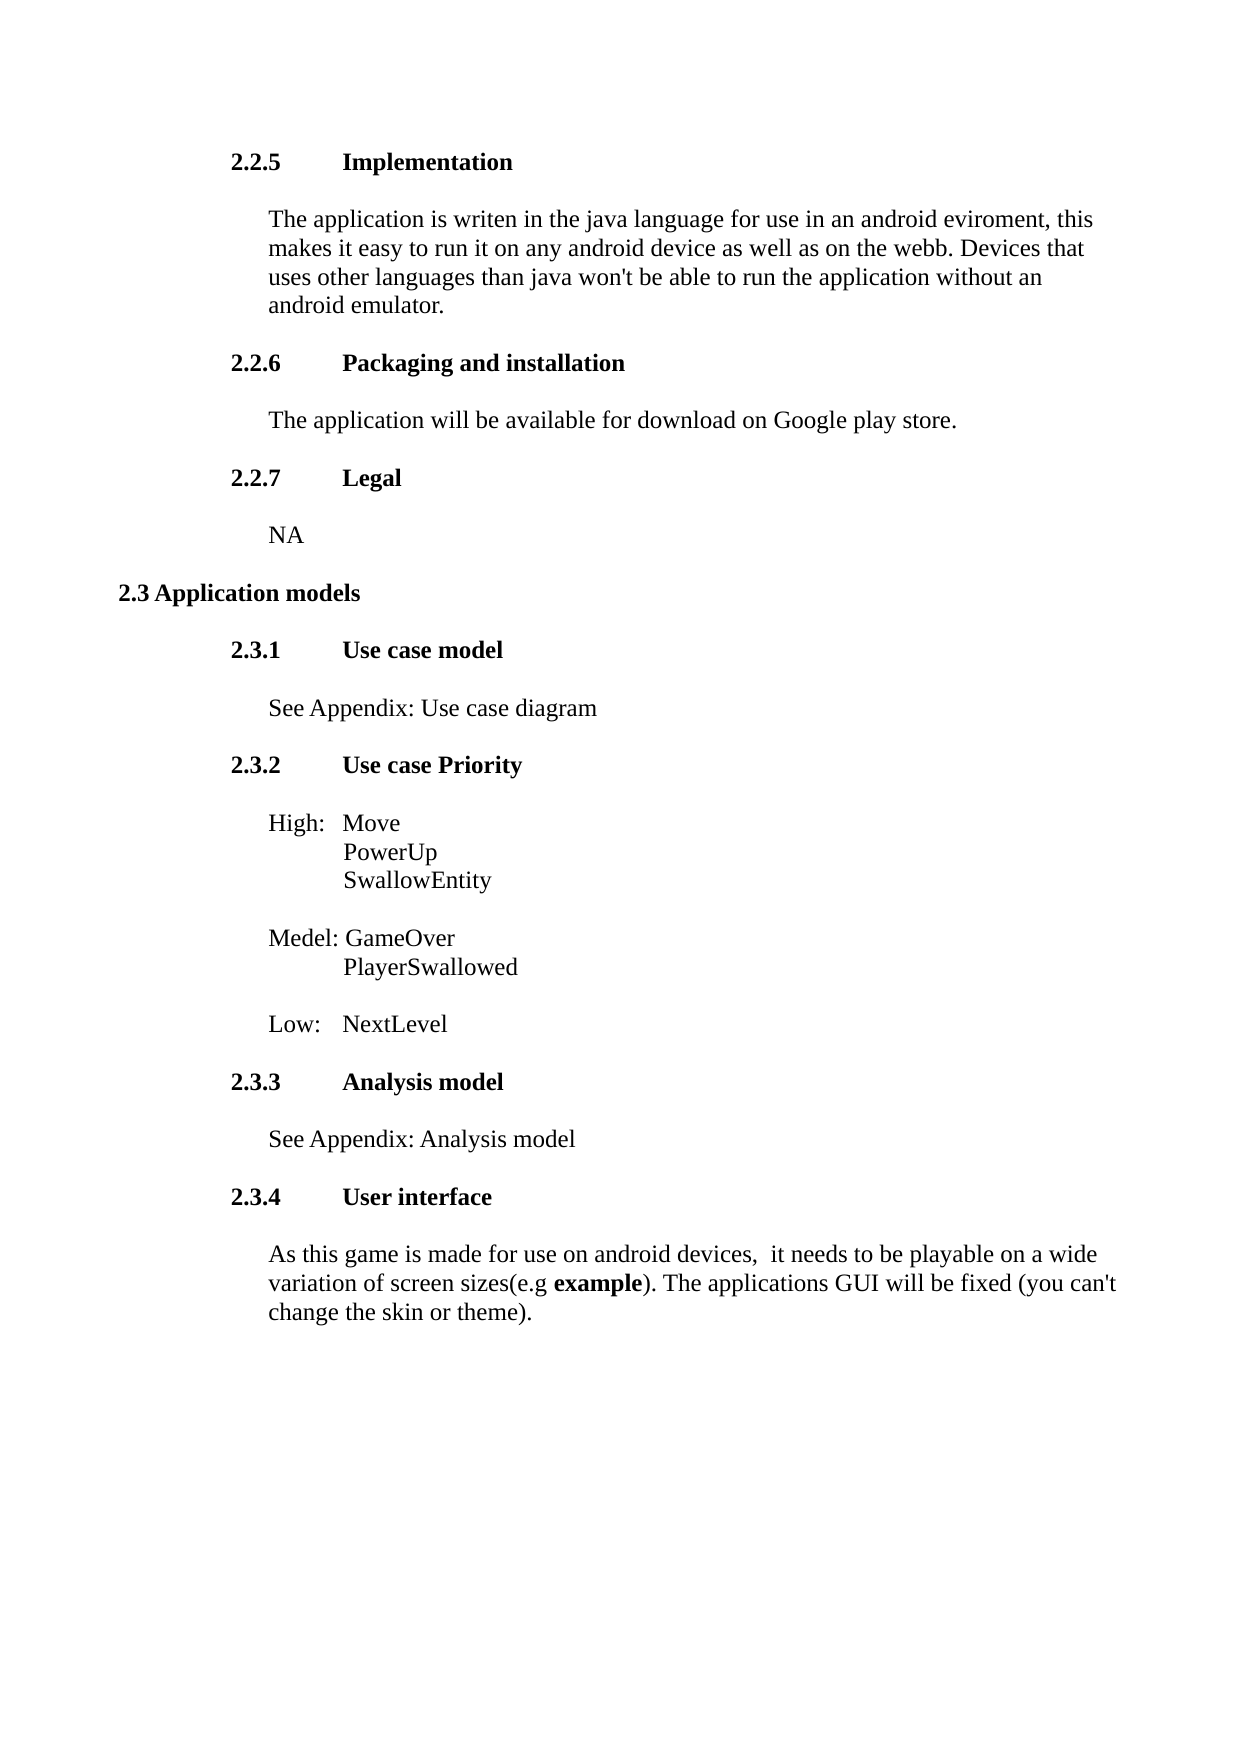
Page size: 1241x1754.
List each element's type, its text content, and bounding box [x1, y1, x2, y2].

list Low: NextLevel [231, 1009, 1122, 1038]
text 2.3 Application models [118, 578, 1122, 607]
list PlayerSwallowed [306, 952, 1122, 981]
list High: Move [231, 808, 1122, 837]
list As this game is made for use on android devices, it needs to be playable on a wide variation of screen sizes(e.g example). The applications GUI will be fixed (you can't change the skin or theme). [231, 1239, 1122, 1326]
list NA [231, 521, 1122, 549]
list Use case Priority [231, 751, 1122, 779]
list User interface [231, 1182, 1122, 1211]
list The application will be available for download on Google play store. [231, 406, 1122, 434]
list Use case model [231, 636, 1122, 664]
list Legal [231, 463, 1122, 492]
list Implementation [231, 147, 1122, 176]
list PowerUp [306, 837, 1122, 866]
list SwallowEntity [306, 866, 1122, 894]
list See Appendix: Analysis model [231, 1124, 1122, 1153]
list See Appendix: Use case diagram [231, 693, 1122, 722]
list Packaging and installation [231, 348, 1122, 377]
list Analysis model [231, 1067, 1122, 1096]
list Medel: GameOver [231, 923, 1122, 952]
list The application is writen in the java language for use in an android eviroment, this makes it easy to run it on any android device as well as on the webb. Devices that uses other languages than java won't be able to run the application without an android emulator. [231, 204, 1122, 319]
